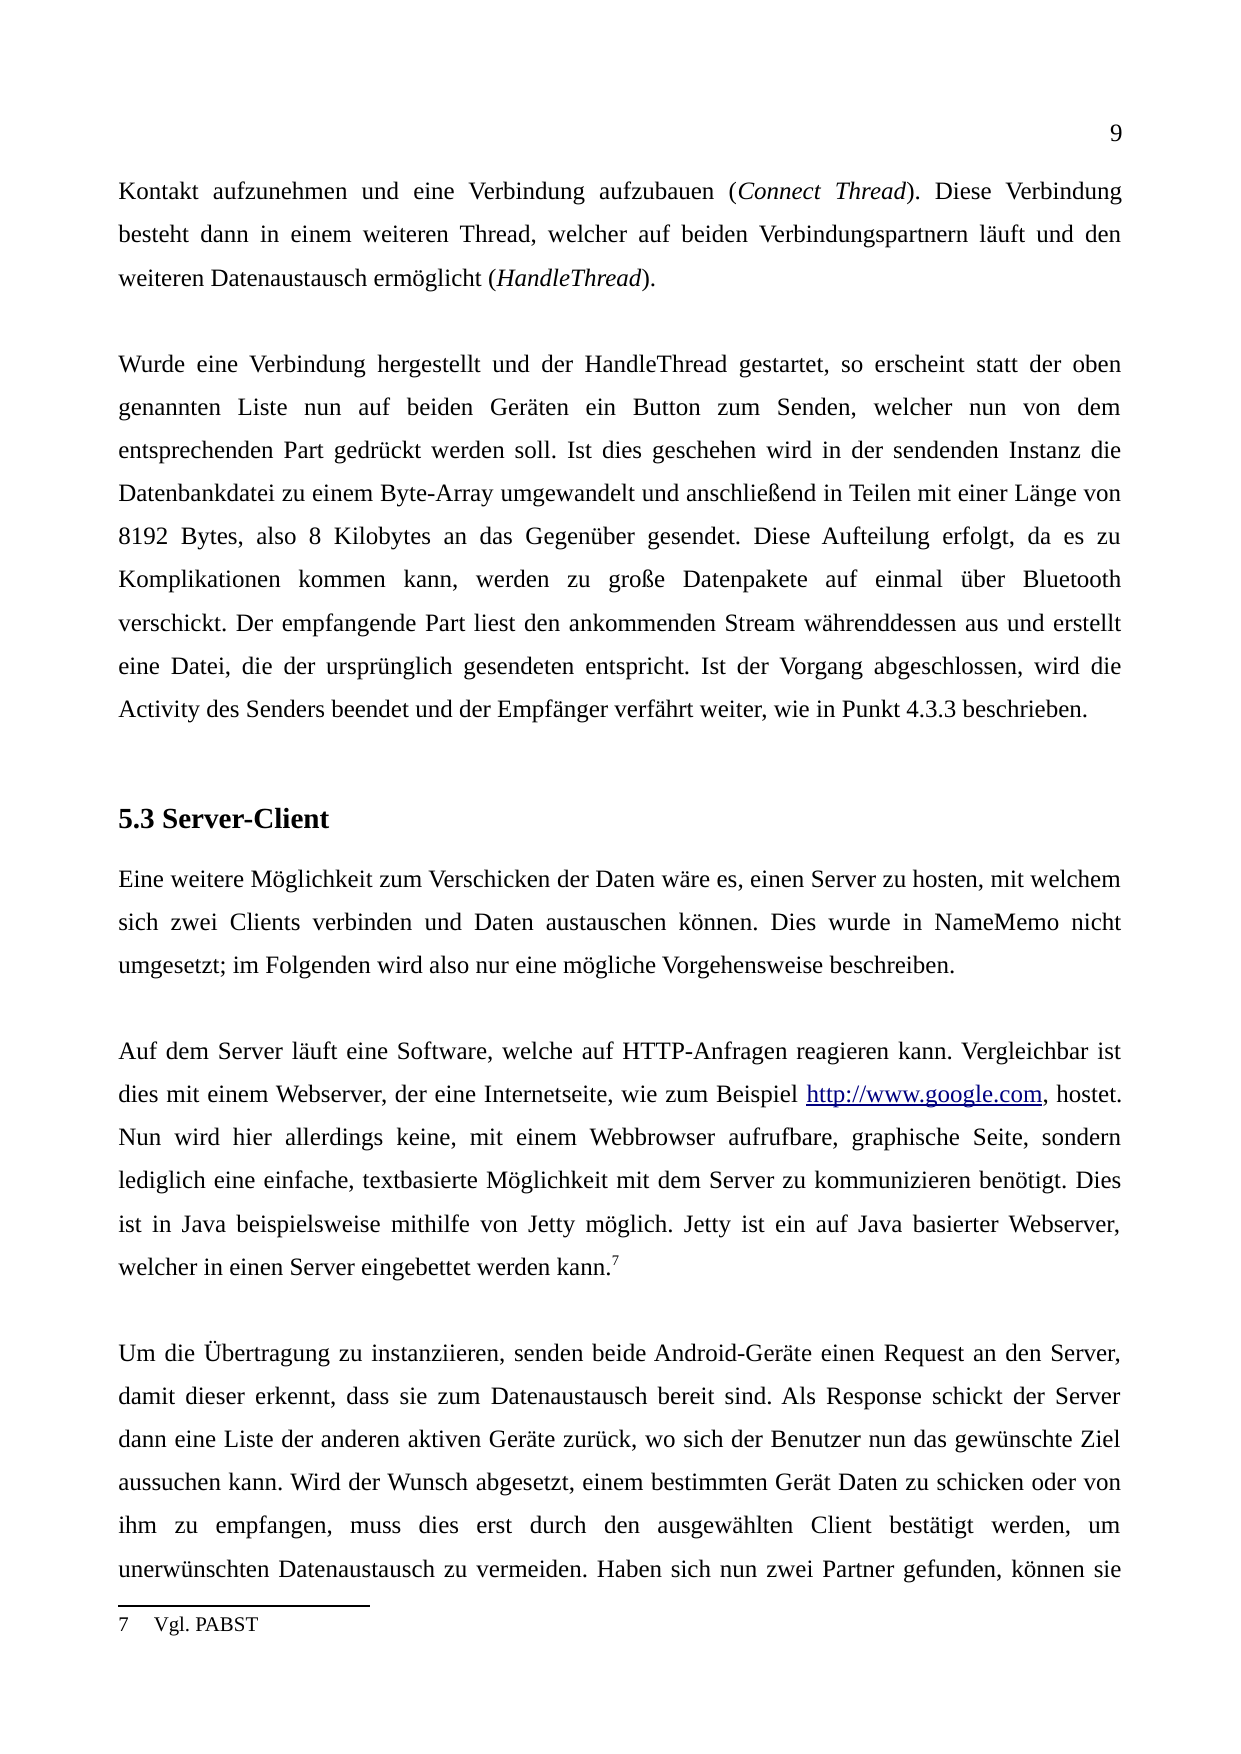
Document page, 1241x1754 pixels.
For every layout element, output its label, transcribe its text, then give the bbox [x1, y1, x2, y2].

subtitle 5.3 Server-Client [118, 801, 1122, 834]
text Wurde eine Verbindung hergestellt und der HandleThread gestartet, so erscheint statt der oben genannten Liste nun auf beiden Geräten ein Button zum Senden, welcher nun von dem entsprechenden Part gedrückt werden soll. Ist dies geschehen wird in der sendenden Instanz die Datenbankdatei zu einem Byte-Array umgewandelt und anschließend in Teilen mit einer Länge von 8192 Bytes, also 8 Kilobytes an das Gegenüber gesendet. Diese Aufteilung erfolgt, da es zu Komplikationen kommen kann, werden zu große Datenpakete auf einmal über Bluetooth verschickt. Der empfangende Part liest den ankommenden Stream währenddessen aus und erstellt eine Datei, die der ursprünglich gesendeten entspricht. Ist der Vorgang abgeschlossen, wird die Activity des Senders beendet und der Empfänger verfährt weiter, wie in Punkt 4.3.3 beschrieben. [118, 349, 1122, 723]
text Eine weitere Möglichkeit zum Verschicken der Daten wäre es, einen Server zu hosten, mit welchem sich zwei Clients verbinden und Daten austauschen können. Dies wurde in NameMemo nicht umgesetzt; im Folgenden wird also nur eine mögliche Vorgehensweise beschreiben. [118, 864, 1122, 979]
text Auf dem Server läuft eine Software, welche auf HTTP-Anfragen reagieren kann. Vergleichbar ist dies mit einem Webserver, der eine Internetseite, wie zum Beispiel http://www.google.com, hostet. Nun wird hier allerdings keine, mit einem Webbrowser aufrufbare, graphische Seite, sondern lediglich eine einfache, textbasierte Möglichkeit mit dem Server zu kommunizieren benötigt. Dies ist in Java beispielsweise mithilfe von Jetty möglich. Jetty ist ein auf Java basierter Webserver, welcher in einen Server eingebettet werden kann. [118, 1036, 1122, 1281]
text Kontakt aufzunehmen und eine Verbindung aufzubauen (Connect Thread). Diese Verbindung besteht dann in einem weiteren Thread, welcher auf beiden Verbindungspartnern läuft und den weiteren Datenaustausch ermöglicht (HandleThread). [118, 176, 1122, 291]
text Um die Übertragung zu instanziieren, senden beide Android-Geräte einen Request an den Server, damit dieser erkennt, dass sie zum Datenaustausch bereit sind. Als Response schickt der Server dann eine Liste der anderen aktiven Geräte zurück, wo sich der Benutzer nun das gewünschte Ziel aussuchen kann. Wird der Wunsch abgesetzt, einem bestimmten Gerät Daten zu schicken oder von ihm zu empfangen, muss dies erst durch den ausgewählten Client bestätigt werden, um unerwünschten Datenaustausch zu vermeiden. Haben sich nun zwei Partner gefunden, können sie [118, 1338, 1122, 1582]
text Vgl. PABST [118, 1612, 1122, 1636]
